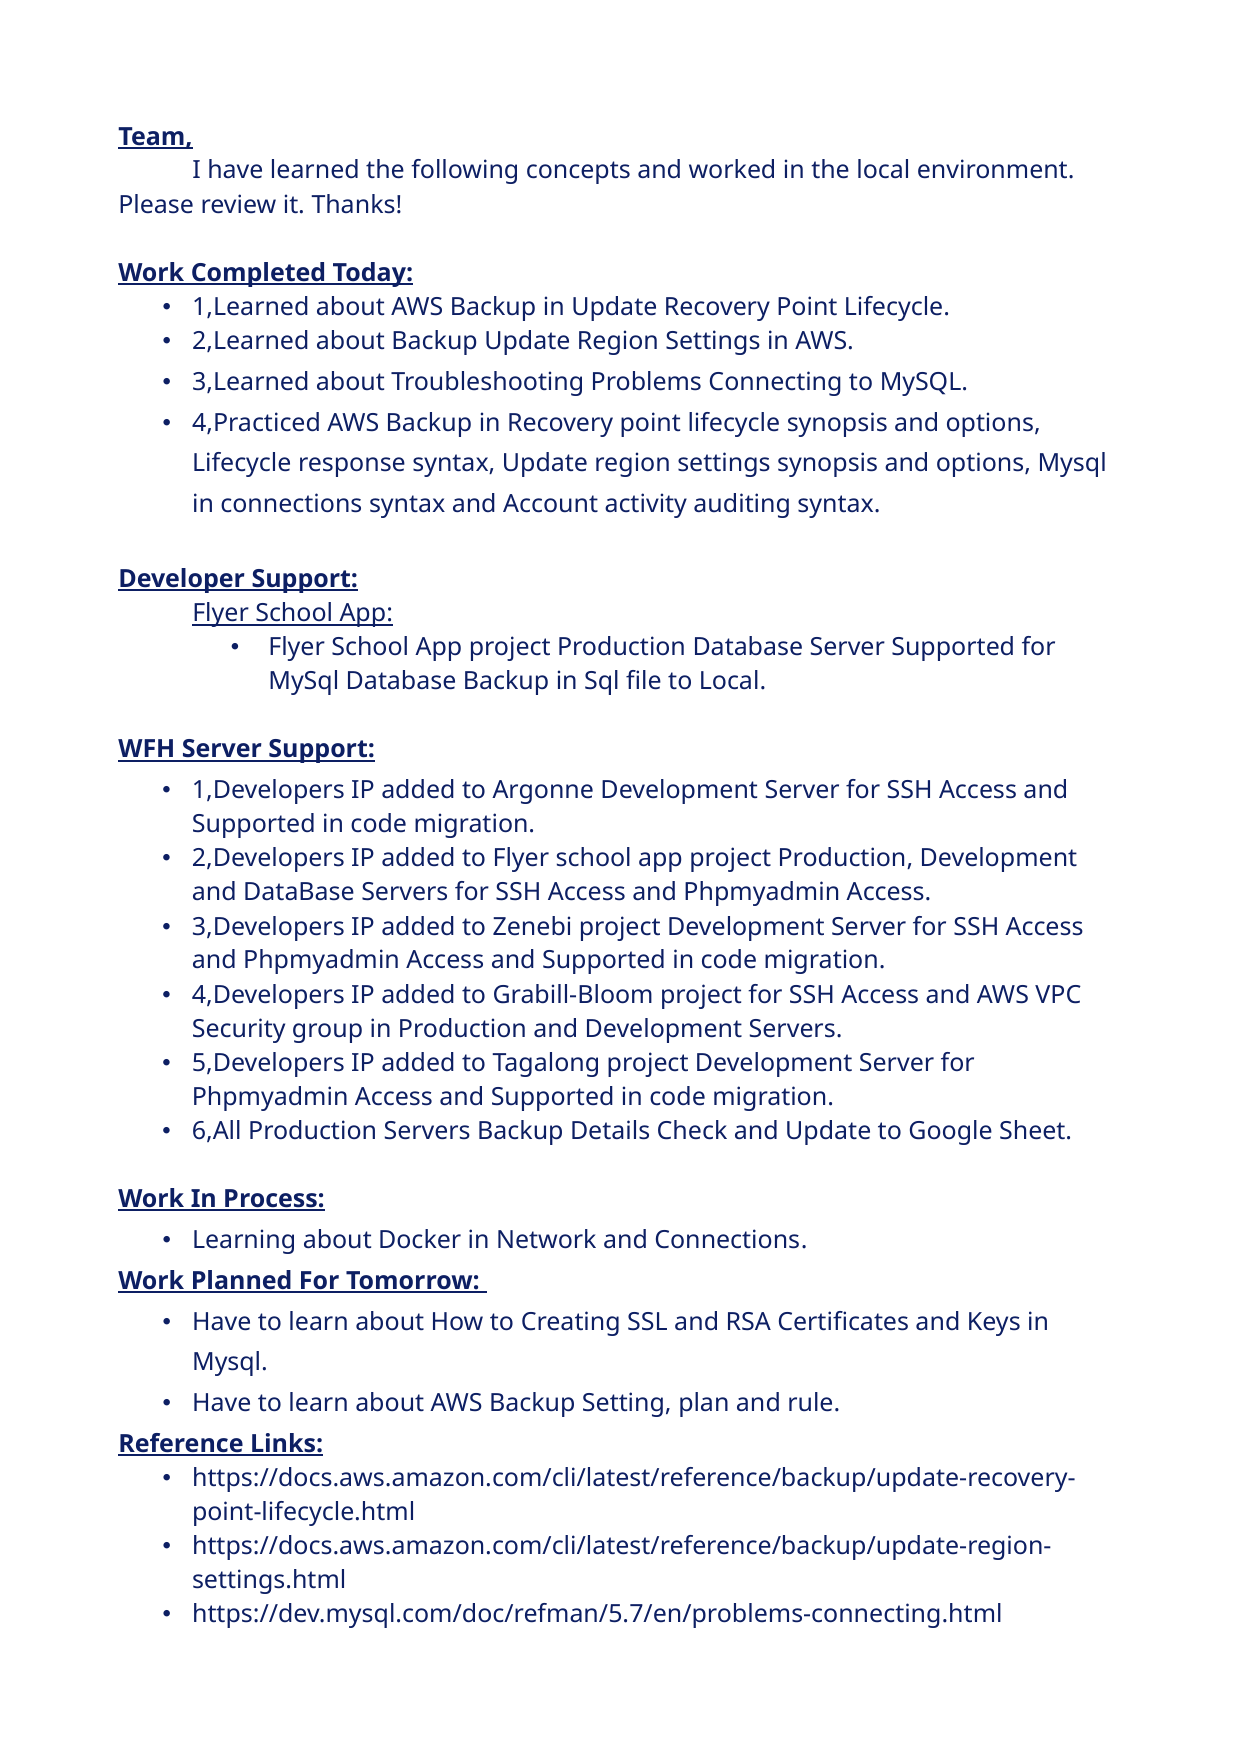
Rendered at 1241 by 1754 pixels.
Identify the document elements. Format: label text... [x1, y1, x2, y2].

subtitle 6,All Production Servers Backup Details Check and Update to Google Sheet. [162, 1112, 1122, 1147]
list 1,Learned about AWS Backup in Update Recovery Point Lifecycle. [162, 288, 1122, 322]
subtitle 1,Developers IP added to Argonne Development Server for SSH Access and Supported in code migration. [162, 772, 1122, 840]
text Flyer School App: [118, 595, 1122, 629]
text Developer Support: [118, 561, 1122, 595]
subtitle 5,Developers IP added to Tagalong project Development Server for Phpmyadmin Access and Supported in code migration. [162, 1044, 1122, 1112]
text WFH Server Support: [118, 731, 1122, 765]
list https://docs.aws.amazon.com/cli/latest/reference/backup/update-recovery-point-lifecycle.html [162, 1460, 1122, 1528]
list 3,Learned about Troubleshooting Problems Connecting to MySQL. [162, 363, 1122, 397]
list 4,Practiced AWS Backup in Recovery point lifecycle synopsis and options, Lifecycle response syntax, Update region settings synopsis and options, Mysql in connections syntax and Account activity auditing syntax. [162, 404, 1122, 520]
subtitle 2,Developers IP added to Flyer school app project Production, Development and DataBase Servers for SSH Access and Phpmyadmin Access. [162, 840, 1122, 908]
list Have to learn about AWS Backup Setting, plan and rule. [162, 1385, 1122, 1419]
text Work Completed Today: [118, 254, 1122, 288]
subtitle 3,Developers IP added to Zenebi project Development Server for SSH Access and Phpmyadmin Access and Supported in code migration. [162, 908, 1122, 976]
list Learning about Docker in Network and Connections. [162, 1221, 1122, 1256]
list https://docs.aws.amazon.com/cli/latest/reference/backup/update-region-settings.html [162, 1528, 1122, 1596]
subtitle 4,Developers IP added to Grabill-Bloom project for SSH Access and AWS VPC Security group in Production and Development Servers. [162, 976, 1122, 1044]
text Work Planned For Tomorrow: [118, 1262, 1122, 1296]
list 2,Learned about Backup Update Region Settings in AWS. [162, 322, 1122, 357]
text I have learned the following concepts and worked in the local environment. Please review it. Thanks! [118, 152, 1122, 220]
list https://dev.mysql.com/doc/refman/5.7/en/problems-connecting.html [162, 1596, 1122, 1630]
text Work In Process: [118, 1181, 1122, 1215]
text Team, [118, 118, 1122, 152]
list Have to learn about How to Creating SSL and RSA Certificates and Keys in Mysql. [162, 1303, 1122, 1378]
list Flyer School App project Production Database Server Supported for MySql Database Backup in Sql file to Local. [231, 629, 1122, 697]
text Reference Links: [118, 1426, 1122, 1460]
